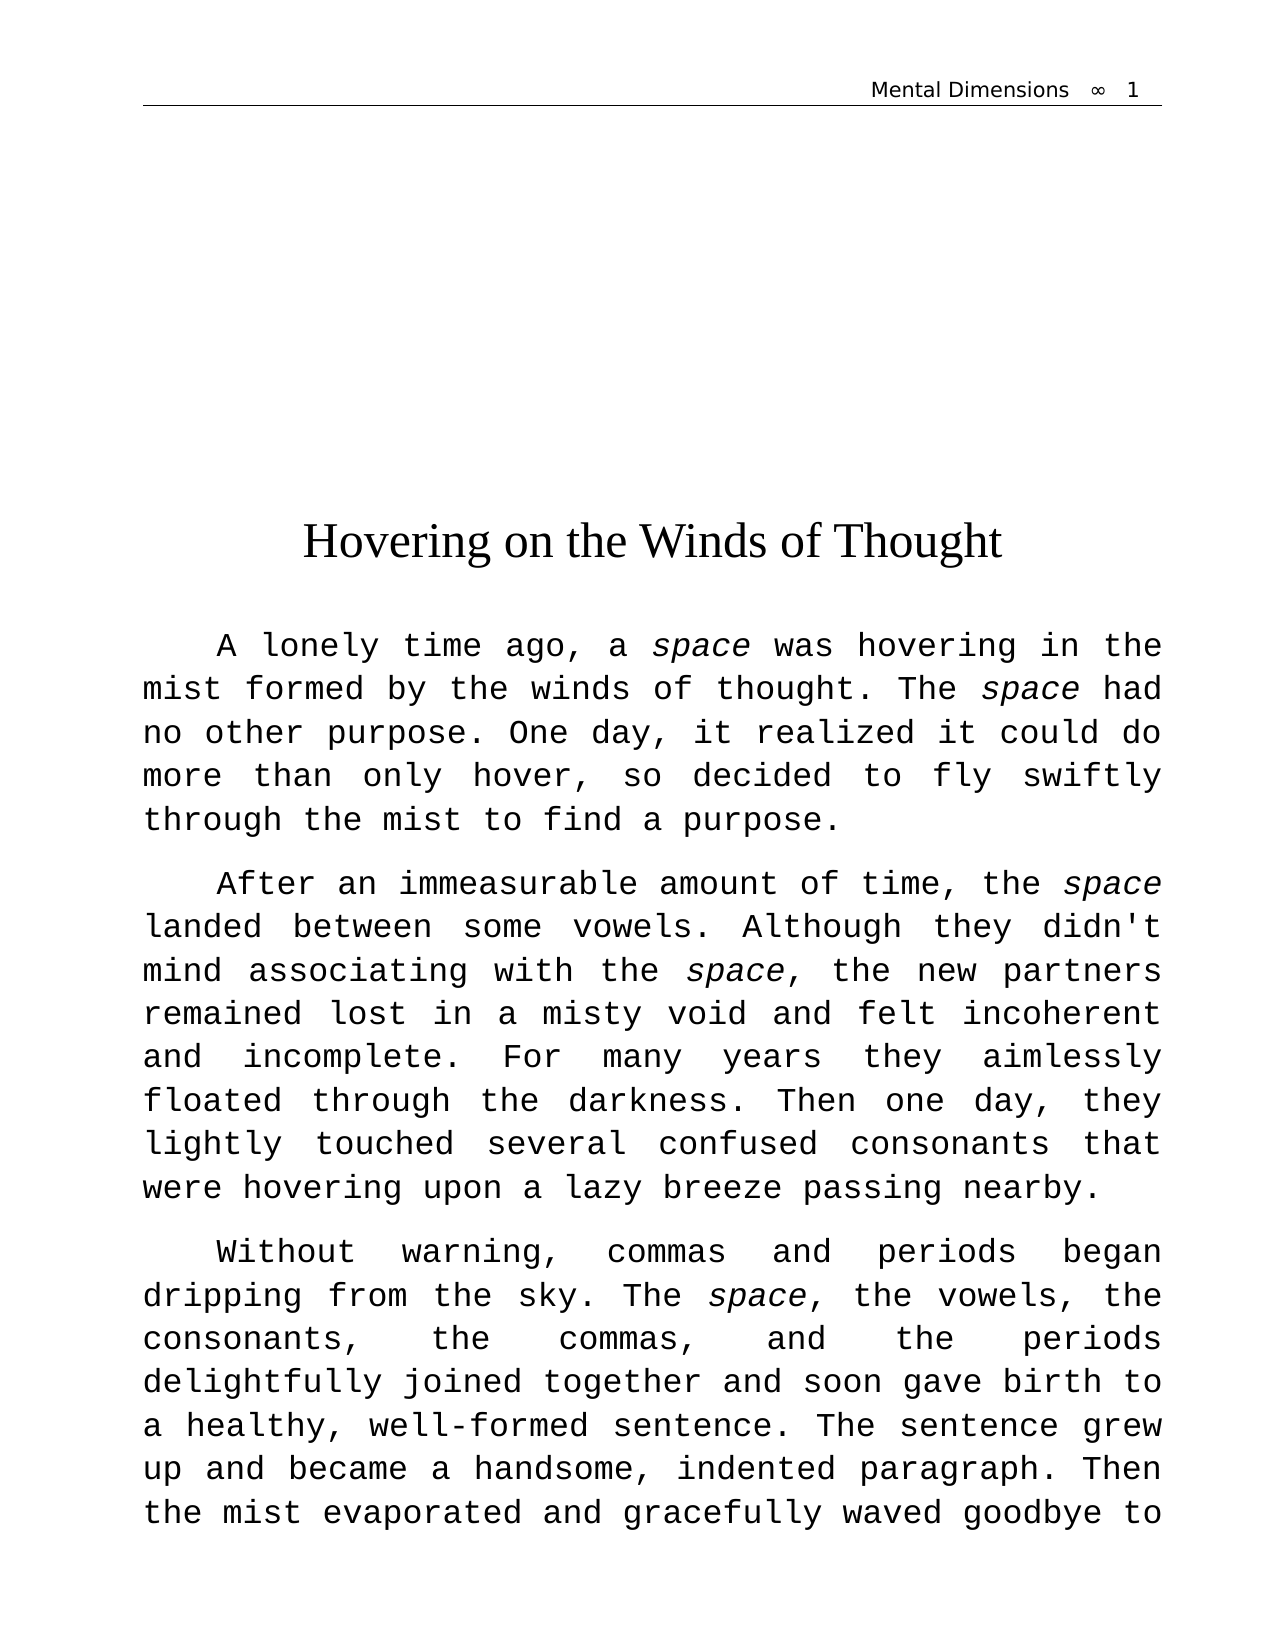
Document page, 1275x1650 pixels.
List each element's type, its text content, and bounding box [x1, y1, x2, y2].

title Hovering on the Winds of Thought [142, 511, 1162, 568]
text A lonely time ago, a space was hovering in the mist formed by the winds of thought. The space had no other purpose. One day, it realized it could do more than only hover, so decided to fly swiftly through the mist to find a purpose. [142, 628, 1162, 840]
text Without warning, commas and periods began dripping from the sky. The space, the vowels, the consonants, the commas, and the periods delightfully joined together and soon gave birth to a healthy, well-formed sentence. The sentence grew up and became a handsome, indented paragraph. Then the mist evaporated and gracefully waved goodbye to [142, 1235, 1162, 1533]
text After an immeasurable amount of time, the space landed between some vowels. Although they didn't mind associating with the space, the new partners remained lost in a misty void and felt incoherent and incomplete. For many years they aimlessly floated through the darkness. Then one day, they lightly touched several confused consonants that were hovering upon a lazy breeze passing nearby. [142, 866, 1162, 1208]
